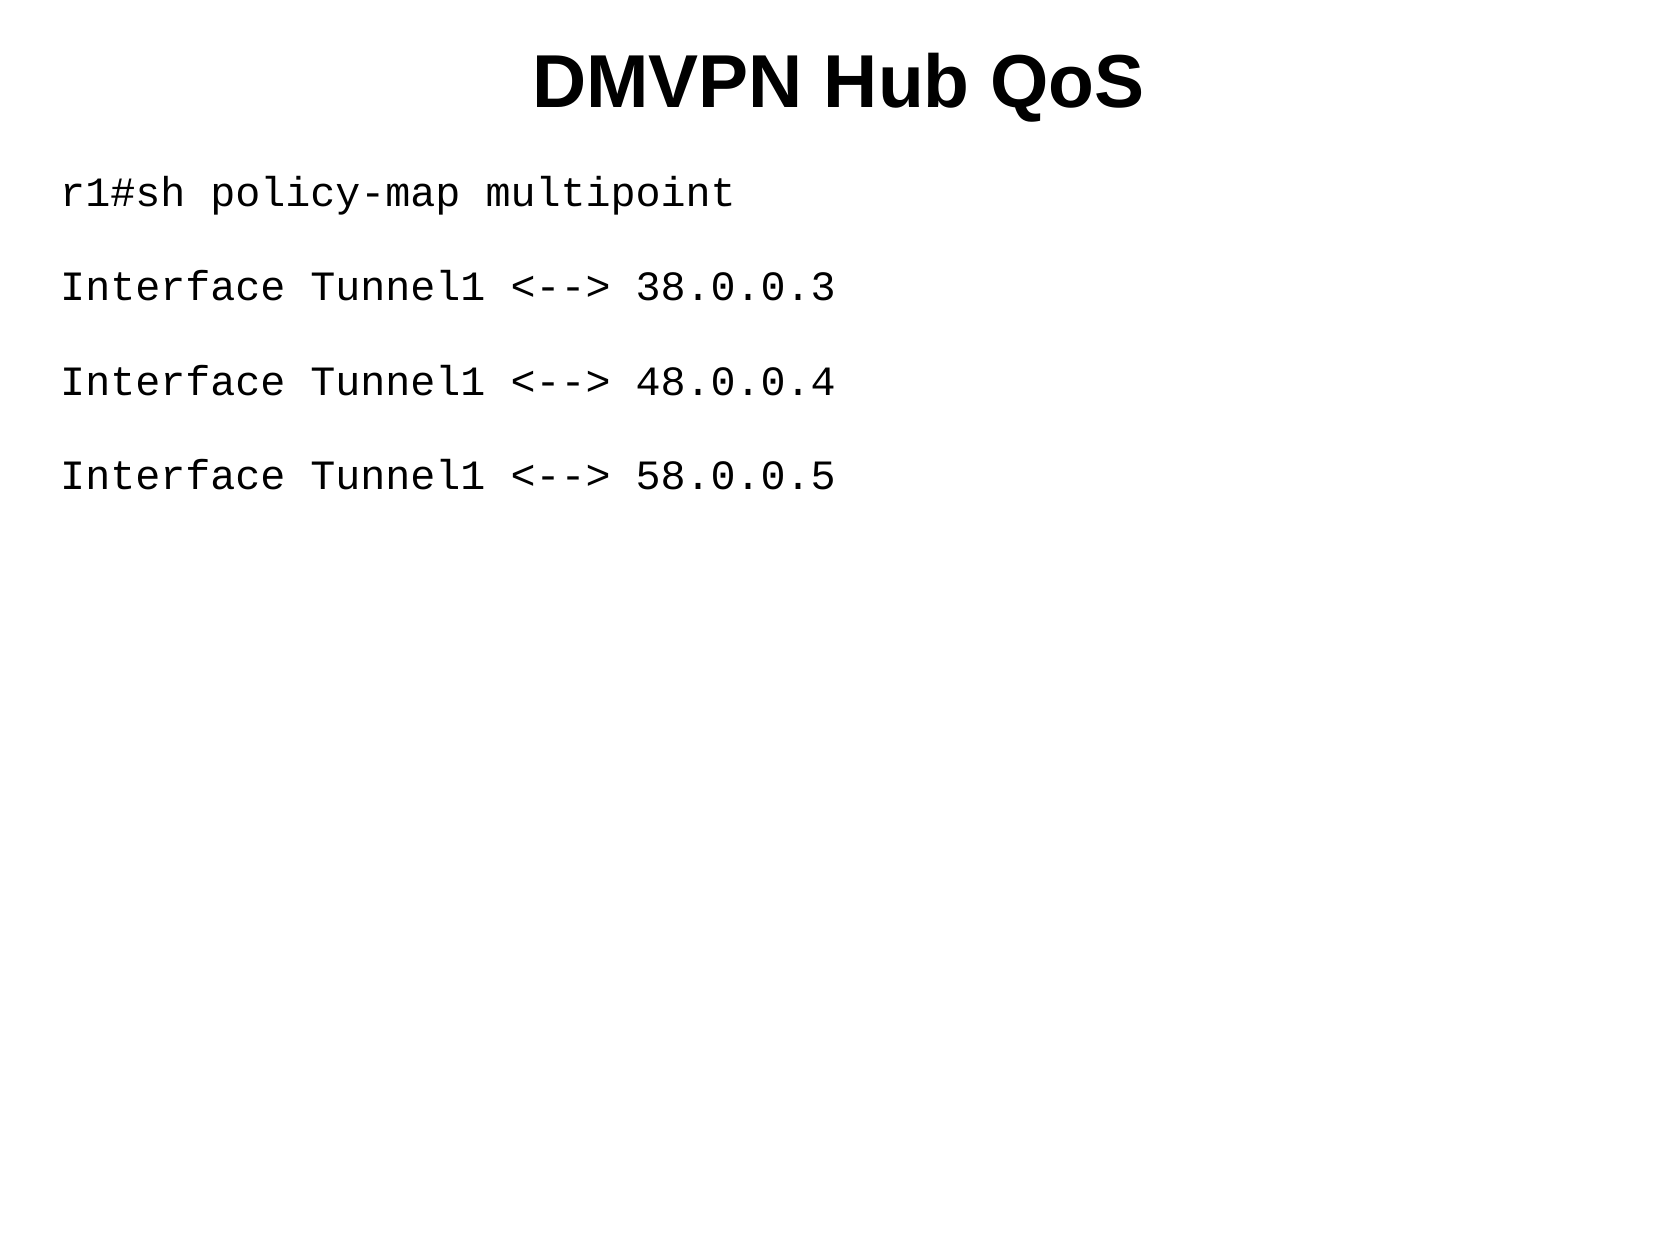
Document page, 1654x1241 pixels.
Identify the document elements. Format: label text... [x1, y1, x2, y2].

text_box DMVPN Hub QoS [64, 37, 1613, 130]
list r1#sh policy-map multipoint Interface Tunnel1 <--> 38.0.0.3 Interface Tunnel1 <--> 48.0.0.4 Interface Tunnel1 <--> 58.0.0.5 [60, 171, 1598, 1201]
